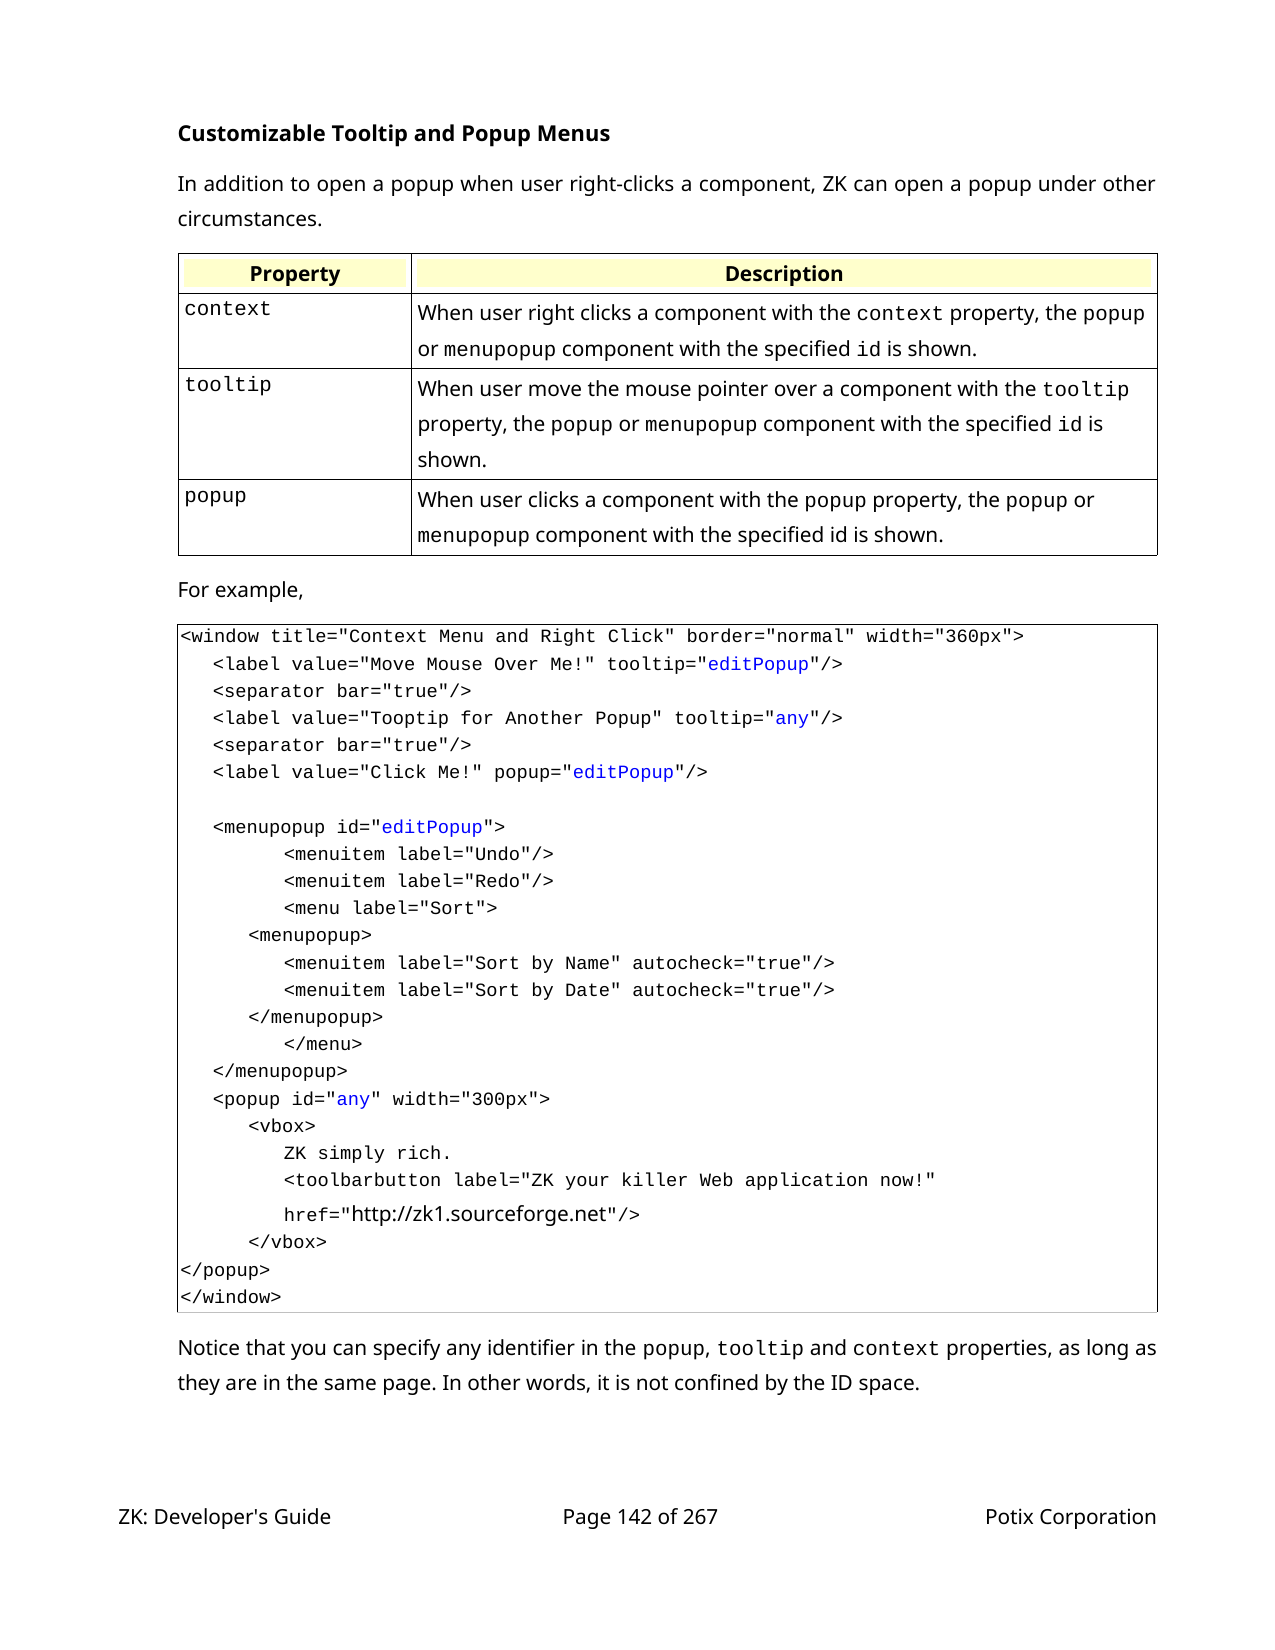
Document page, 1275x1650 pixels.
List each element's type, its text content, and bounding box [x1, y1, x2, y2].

text <toolbarbutton label="ZK your killer Web application now!" href="http://zk1.sourceforge.net"/> [178, 1168, 1157, 1227]
text </popup> [178, 1258, 1157, 1282]
text <vbox> [178, 1114, 1157, 1138]
text <menupopup> [178, 923, 1157, 948]
text For example, [177, 575, 1157, 604]
table_header Description [412, 254, 1157, 293]
table_cell When user move the mouse pointer over a component with the tooltip property, the popup or menupopup component with the specified id is shown. [412, 369, 1157, 479]
text </window> [178, 1285, 1157, 1312]
table_cell popup [179, 480, 411, 555]
text <menu label="Sort"> [178, 896, 1157, 920]
text <menuitem label="Sort by Name" autocheck="true"/> [178, 951, 1157, 975]
text <separator bar="true"/> [178, 679, 1157, 703]
text </menupopup> [178, 1005, 1157, 1029]
text </menu> [178, 1032, 1157, 1056]
subtitle Customizable Tooltip and Popup Menus [177, 118, 1157, 148]
table_header Property [179, 254, 411, 293]
text </menupopup> [178, 1059, 1157, 1083]
text In addition to open a popup when user right-clicks a component, ZK can open a popup under other circumstances. [177, 169, 1157, 232]
text <popup id="any" width="300px"> [178, 1086, 1157, 1111]
table_cell tooltip [179, 369, 411, 479]
text <label value="Move Mouse Over Me!" tooltip="editPopup"/> [178, 651, 1157, 676]
text <label value="Click Me!" popup="editPopup"/> [178, 760, 1157, 784]
text <menuitem label="Undo"/> [178, 842, 1157, 866]
text <separator bar="true"/> [178, 733, 1157, 757]
text <window title="Context Menu and Right Click" border="normal" width="360px"> [178, 625, 1157, 648]
table_cell context [179, 294, 411, 368]
text <menupopup id="editPopup"> [178, 814, 1157, 839]
text </vbox> [178, 1230, 1157, 1255]
text Notice that you can specify any identifier in the popup, tooltip and context properties, as long as they are in the same page. In other words, it is not confined by the ID space. [177, 1333, 1157, 1396]
table_cell When user clicks a component with the popup property, the popup or menupopup component with the specified id is shown. [412, 480, 1157, 555]
text ZK simply rich. [178, 1141, 1157, 1165]
text <menuitem label="Redo"/> [178, 869, 1157, 893]
table_cell When user right clicks a component with the context property, the popup or menupopup component with the specified id is shown. [412, 294, 1157, 368]
text <menuitem label="Sort by Date" autocheck="true"/> [178, 978, 1157, 1002]
text <label value="Tooptip for Another Popup" tooltip="any"/> [178, 706, 1157, 730]
